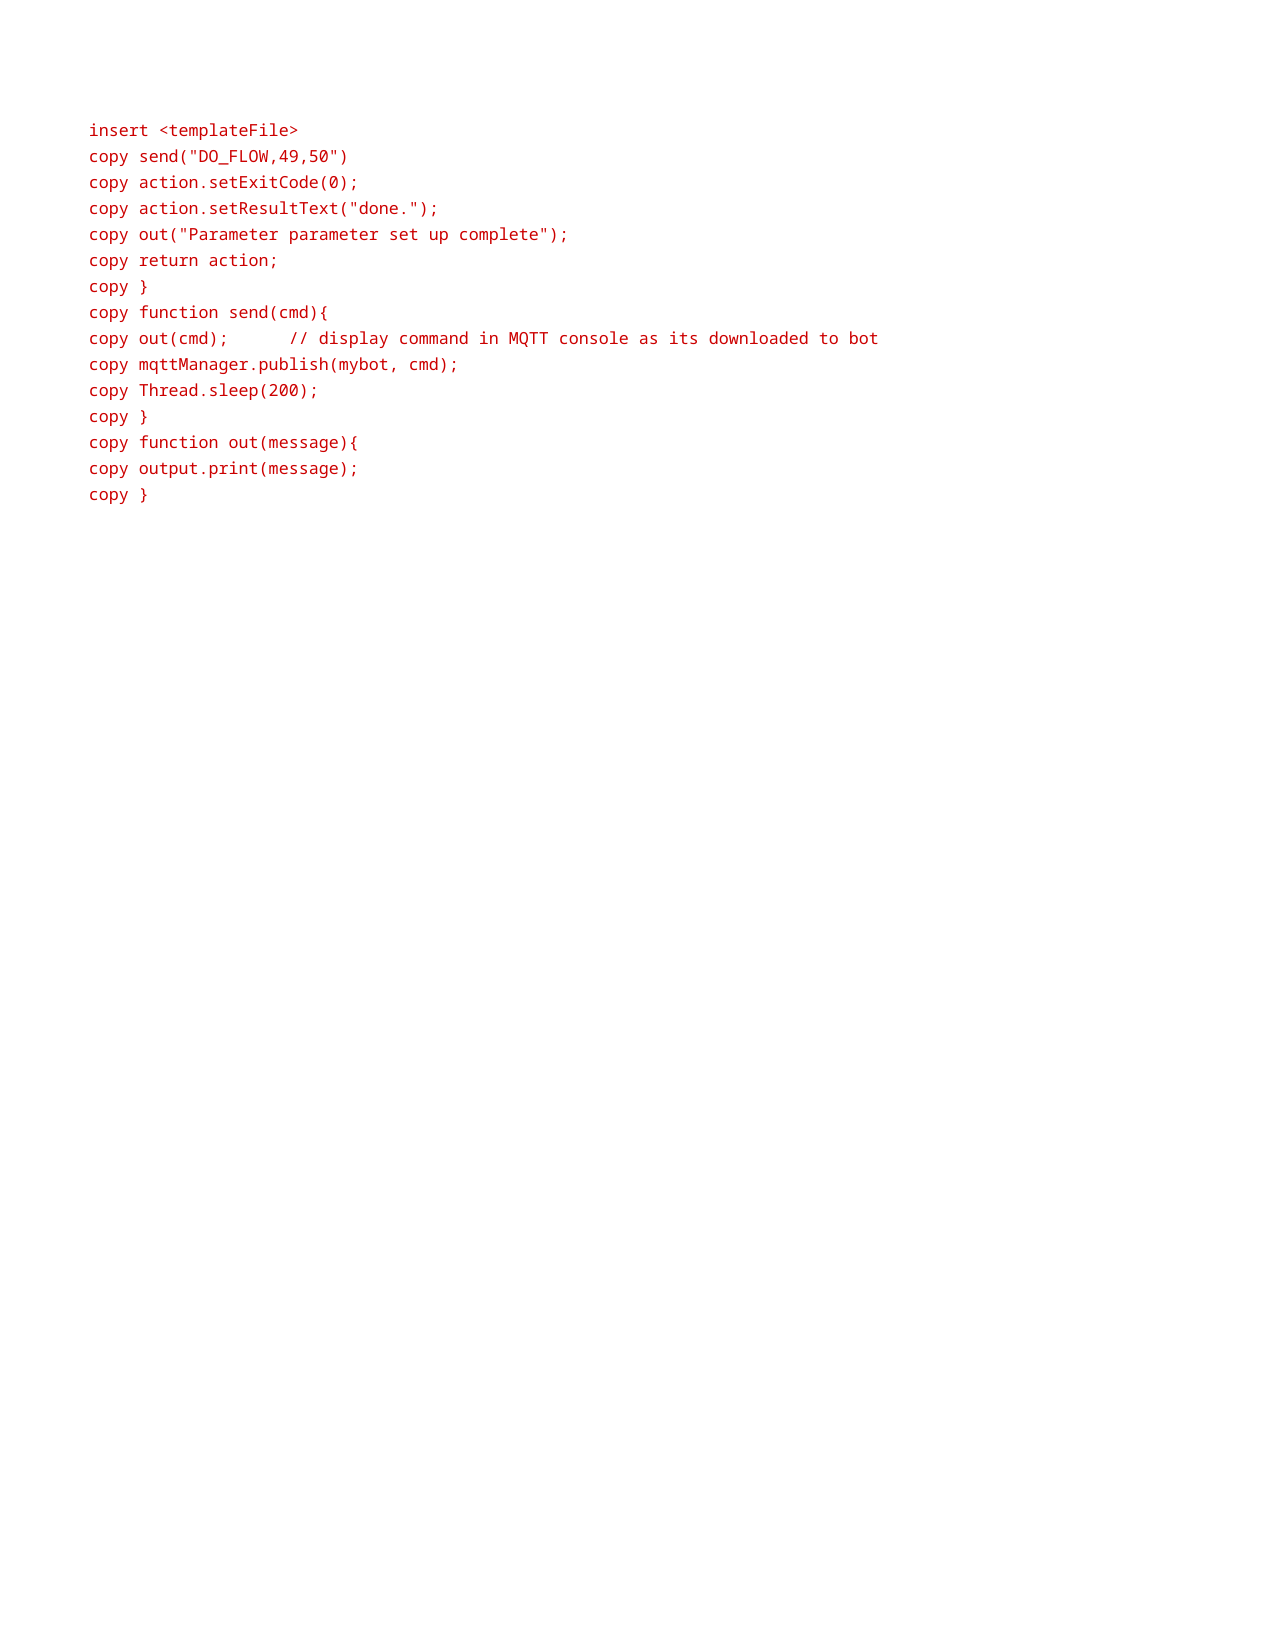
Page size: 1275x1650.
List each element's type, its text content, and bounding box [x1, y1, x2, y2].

text copy action.setResultText("done."); [88, 196, 1186, 219]
text copy return action; [88, 248, 1186, 271]
text copy function send(cmd){ [88, 300, 1186, 323]
text copy out(cmd); // display command in MQTT console as its downloaded to bot [88, 326, 1186, 349]
text copy Thread.sleep(200); [88, 378, 1186, 401]
text copy } [88, 483, 1186, 505]
text copy action.setExitCode(0); [88, 170, 1186, 193]
text copy output.print(message); [88, 457, 1186, 479]
text copy out("Parameter parameter set up complete"); [88, 222, 1186, 245]
text copy send("DO_FLOW,49,50") [88, 144, 1186, 167]
text insert <templateFile> [88, 118, 1186, 141]
text copy } [88, 274, 1186, 297]
text copy function out(message){ [88, 431, 1186, 453]
text copy } [88, 404, 1186, 427]
text copy mqttManager.publish(mybot, cmd); [88, 352, 1186, 375]
